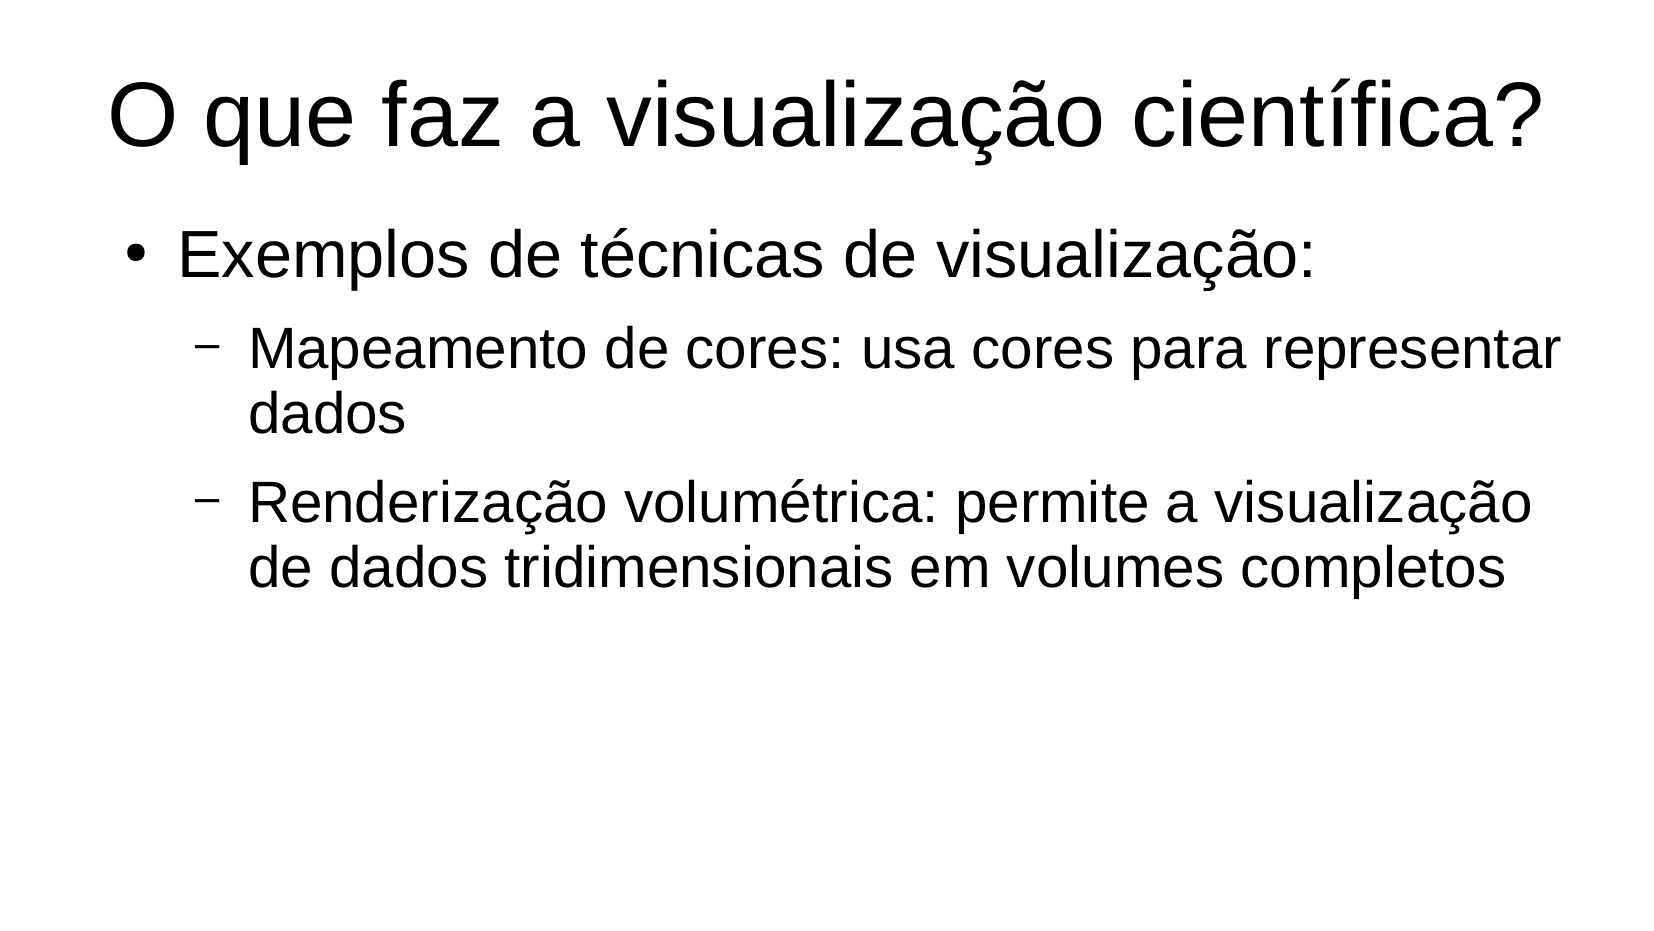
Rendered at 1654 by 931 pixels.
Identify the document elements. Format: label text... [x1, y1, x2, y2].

title O que faz a visualização científica? [82, 12, 1571, 218]
list Exemplos de técnicas de visualização: Mapeamento de cores: usa cores para representar dados Renderização volumétrica: permite a visualização de dados tridimensionais em volumes completos [106, 217, 1595, 757]
